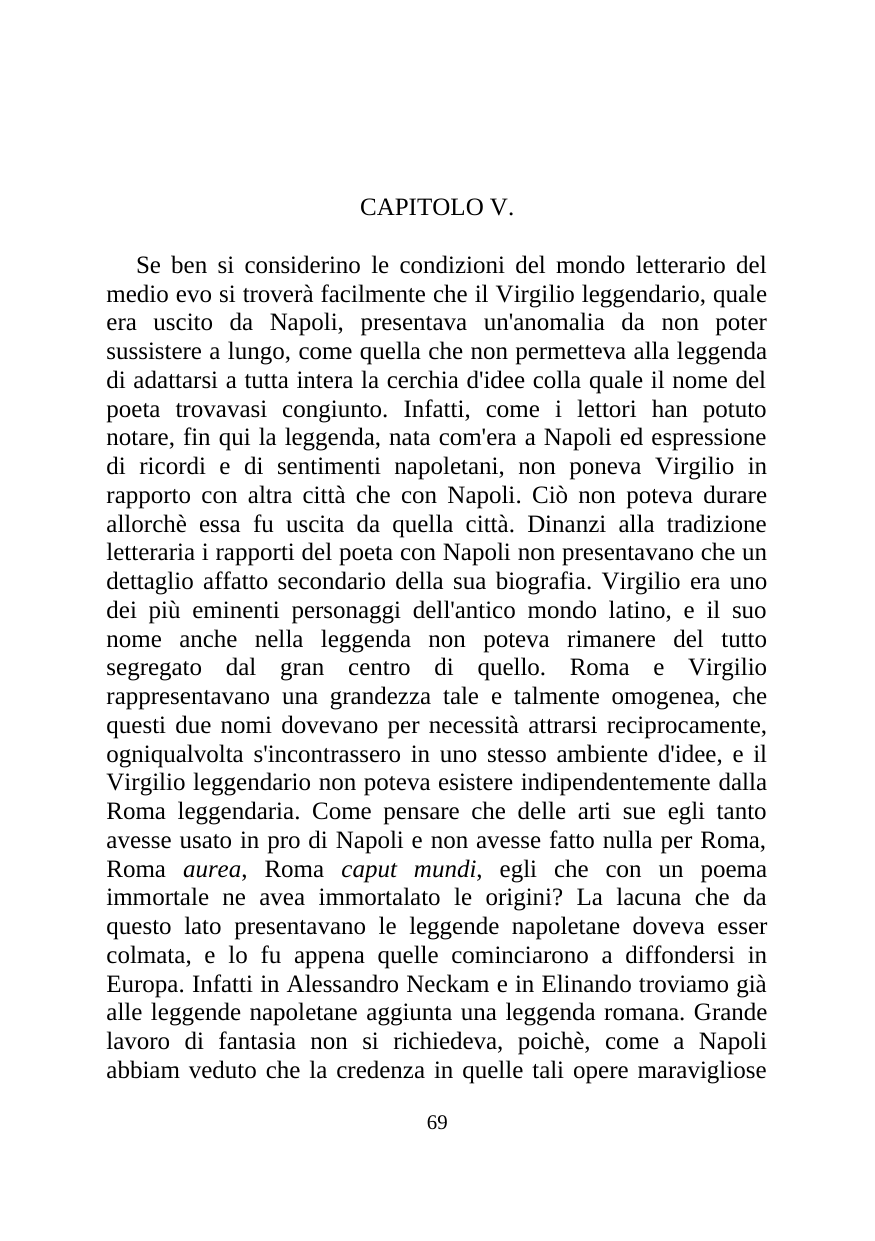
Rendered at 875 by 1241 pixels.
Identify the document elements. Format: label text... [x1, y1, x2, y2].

text CAPITOLO V. [106, 192, 768, 221]
text Se ben si considerino le condizioni del mondo letterario del medio evo si troverà facilmente che il Virgilio leggendario, quale era uscito da Napoli, presentava un'anomalia da non poter sussistere a lungo, come quella che non permetteva alla leggenda di adattarsi a tutta intera la cerchia d'idee colla quale il nome del poeta trovavasi congiunto. Infatti, come i lettori han potuto notare, fin qui la leggenda, nata com'era a Napoli ed espressione di ricordi e di sentimenti napoletani, non poneva Virgilio in rapporto con altra città che con Napoli. Ciò non poteva durare allorchè essa fu uscita da quella città. Dinanzi alla tradizione letteraria i rapporti del poeta con Napoli non presentavano che un dettaglio affatto secondario della sua biografia. Virgilio era uno dei più eminenti personaggi dell'antico mondo latino, e il suo nome anche nella leggenda non poteva rimanere del tutto segregato dal gran centro di quello. Roma e Virgilio rappresentavano una grandezza tale e talmente omogenea, che questi due nomi dovevano per necessità attrarsi reciprocamente, ogniqualvolta s'incontrassero in uno stesso ambiente d'idee, e il Virgilio leggendario non poteva esistere indipendentemente dalla Roma leggendaria. Come pensare che delle arti sue egli tanto avesse usato in pro di Napoli e non avesse fatto nulla per Roma, Roma aurea, Roma caput mundi, egli che con un poema immortale ne avea immortalato le origini? La lacuna che da questo lato presentavano le leggende napoletane doveva esser colmata, e lo fu appena quelle cominciarono a diffondersi in Europa. Infatti in Alessandro Neckam e in Elinando troviamo già alle leggende napoletane aggiunta una leggenda romana. Grande lavoro di fantasia non si richiedeva, poichè, come a Napoli abbiam veduto che la credenza in quelle tali opere maravigliose [106, 250, 768, 1084]
